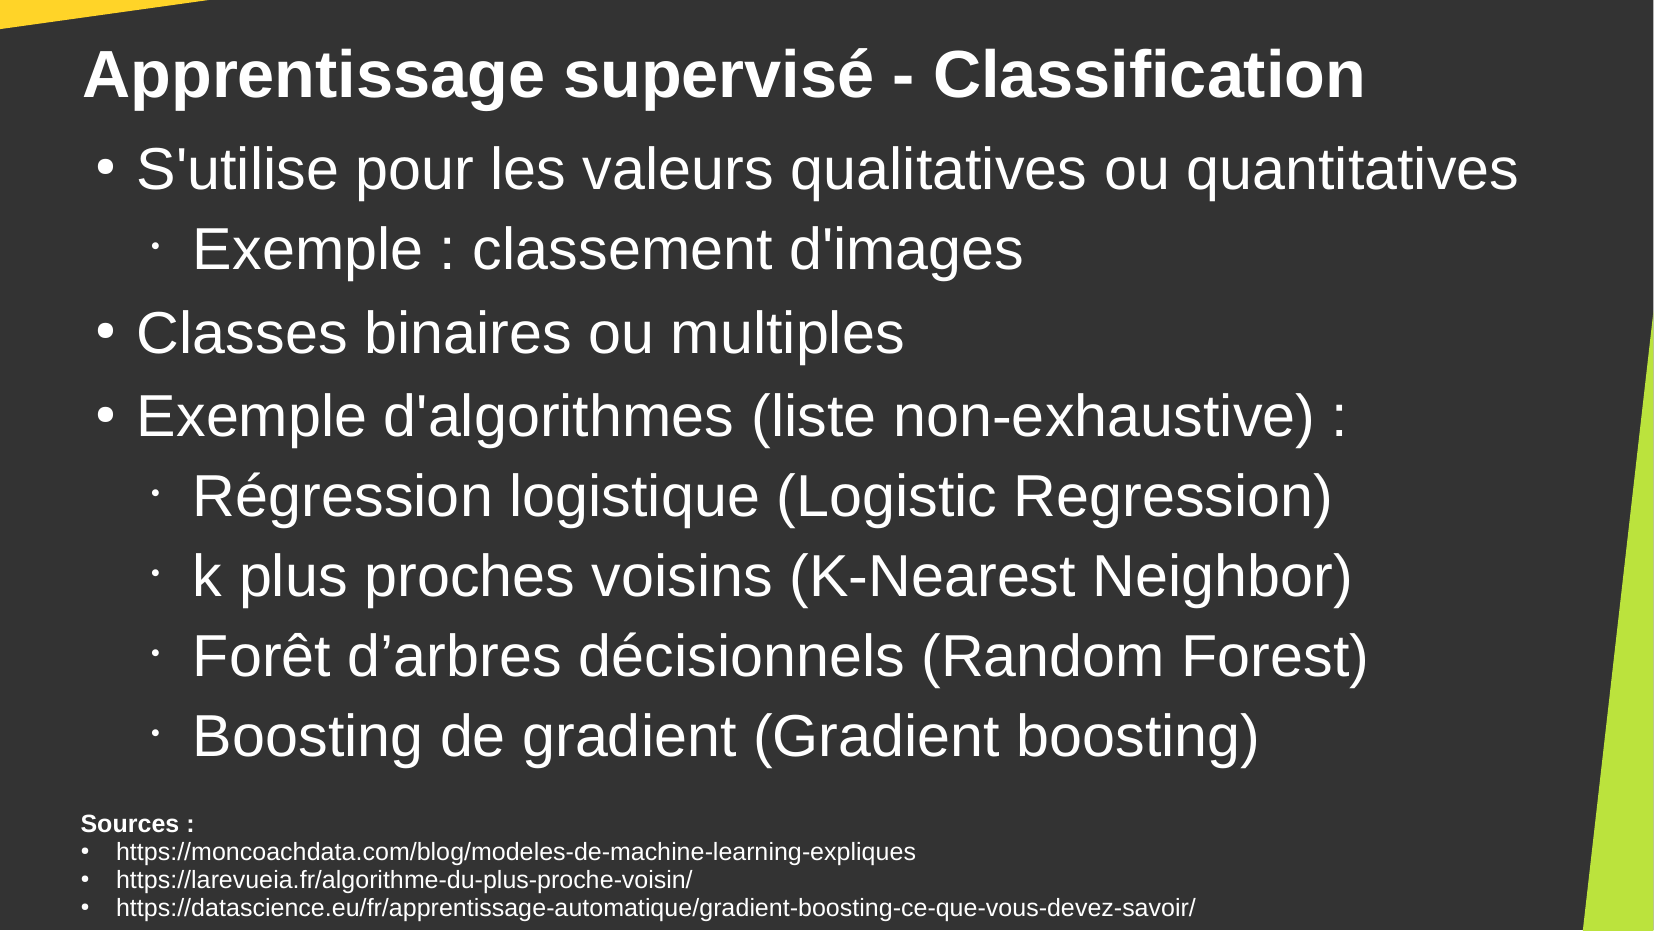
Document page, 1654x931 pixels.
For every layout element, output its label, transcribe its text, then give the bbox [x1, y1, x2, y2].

text_box [0, 0, 209, 30]
list S'utilise pour les valeurs qualitatives ou quantitatives Exemple : classement d'images Classes binaires ou multiples Exemple d'algorithmes (liste non-exhaustive) : Régression logistique (Logistic Regression) k plus proches voisins (K-Nearest Neighbor) Forêt d’arbres décisionnels (Random Forest) Boosting de gradient (Gradient boosting) [80, 135, 1560, 780]
text_box [1582, 306, 1654, 931]
title Apprentissage supervisé - Classification [82, 37, 1571, 115]
text_box Sources : https://moncoachdata.com/blog/modeles-de-machine-learning-expliques https://larevueia.fr/algorithme-du-plus-proche-voisin/ https://datascience.eu/fr/apprentissage-automatique/gradient-boosting-ce-que-vous-devez-savoir/ [65, 802, 1483, 930]
